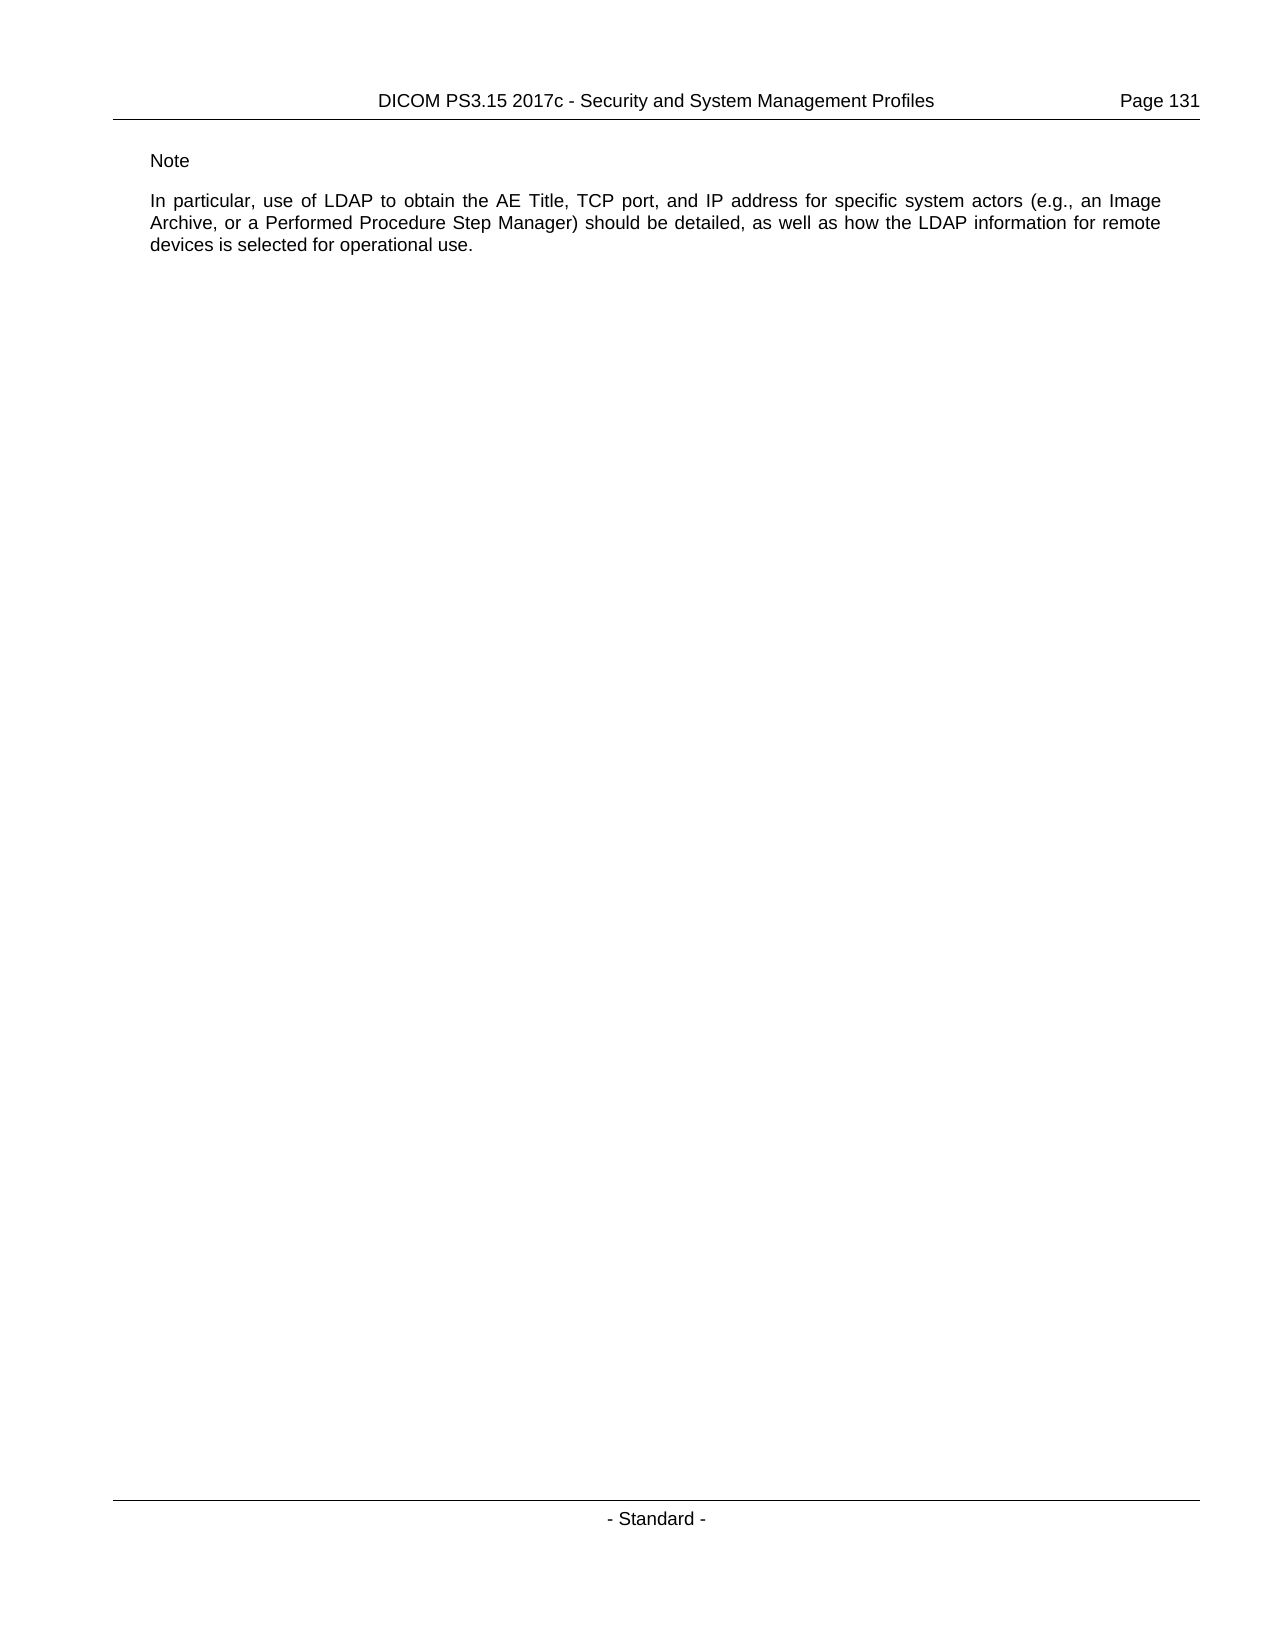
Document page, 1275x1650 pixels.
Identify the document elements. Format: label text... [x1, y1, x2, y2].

text Note [150, 150, 1162, 172]
text In particular, use of LDAP to obtain the AE Title, TCP port, and IP address for specific system actors (e.g., an Image Archive, or a Performed Procedure Step Manager) should be detailed, as well as how the LDAP information for remote devices is selected for operational use. [150, 190, 1162, 255]
